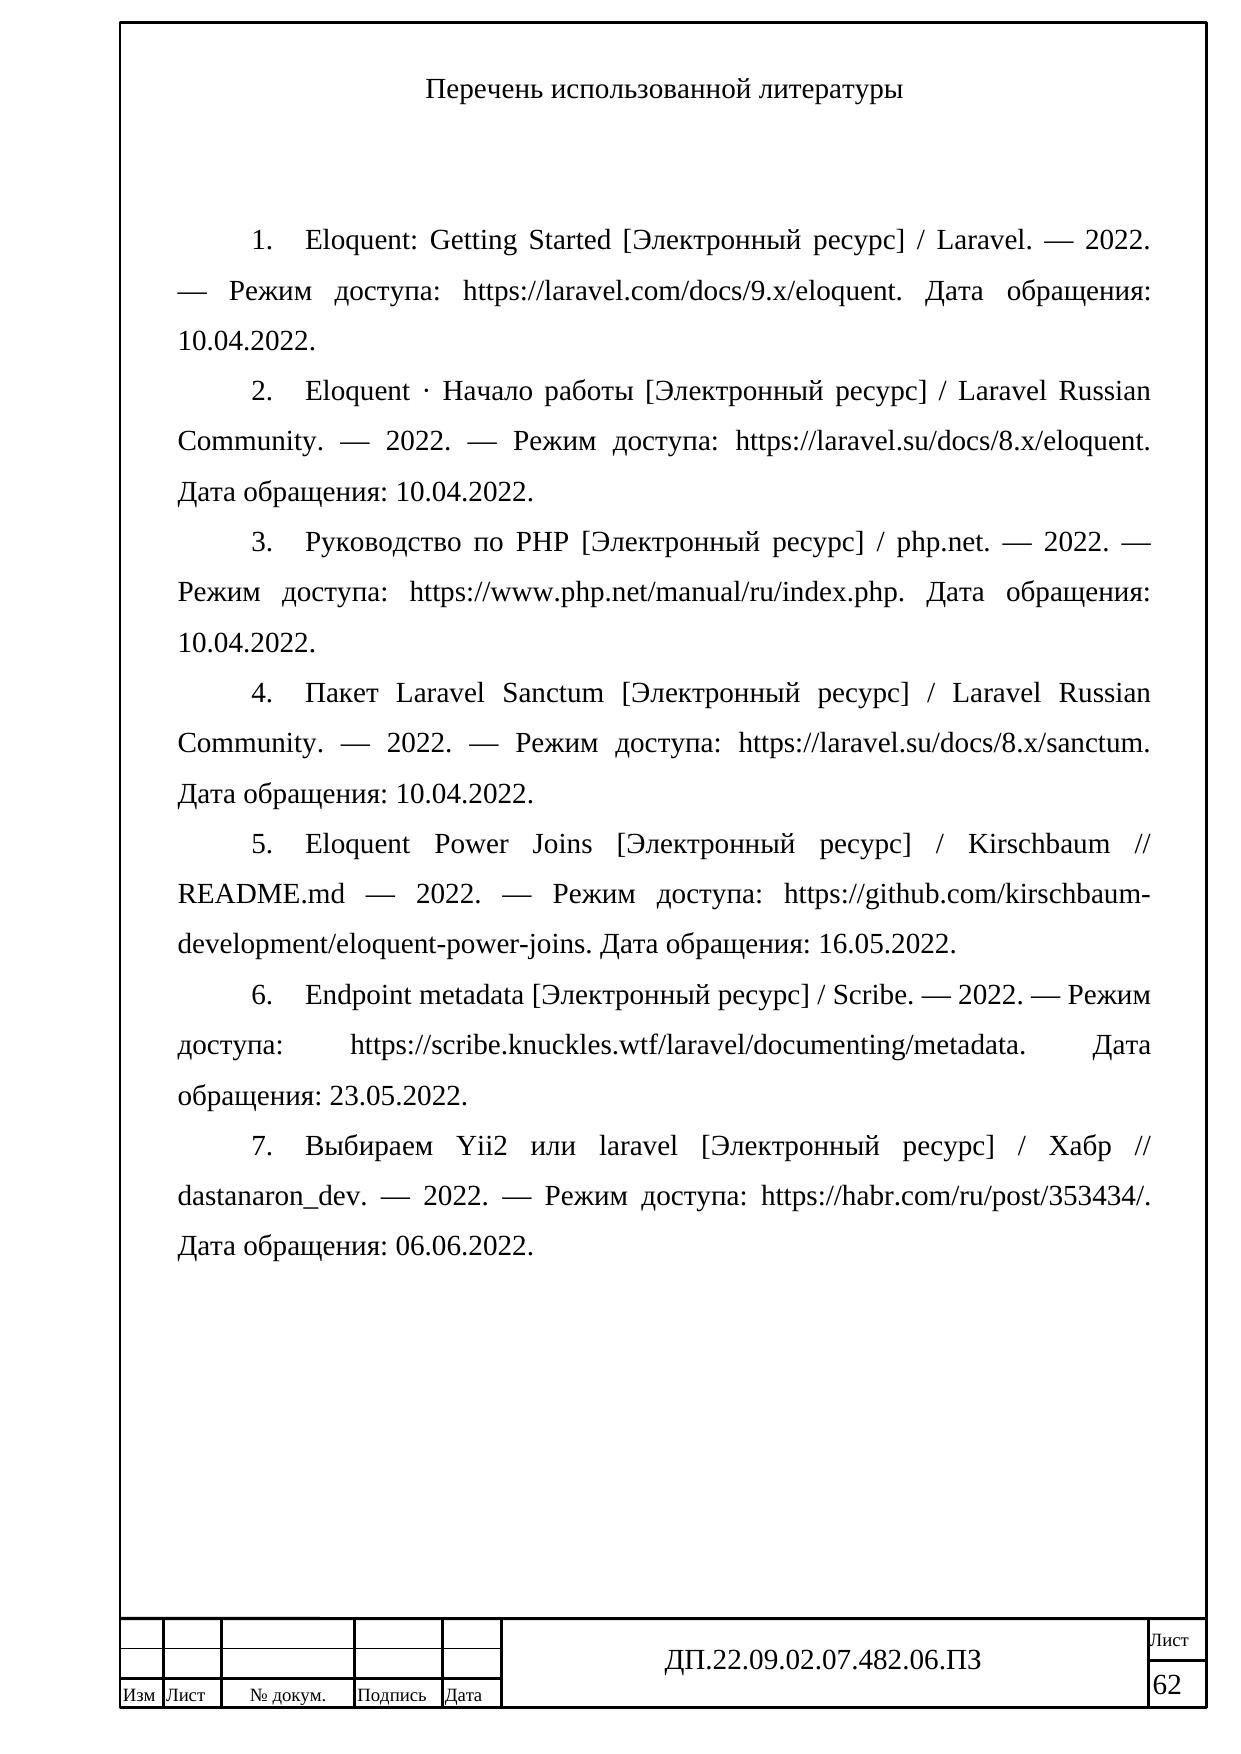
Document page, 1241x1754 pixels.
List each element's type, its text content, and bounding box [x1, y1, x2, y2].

list Eloquent · Начало работы [Электронный ресурс] / Laravel Russian Community. — 2022. — Режим доступа: https://laravel.su/docs/8.x/eloquent. Дата обращения: 10.04.2022. [177, 373, 1152, 507]
list Eloquent Power Joins [Электронный ресурс] / Kirschbaum // README.md — 2022. — Режим доступа: https://github.com/kirschbaum-development/eloquent-power-joins. Дата обращения: 16.05.2022. [177, 826, 1152, 960]
subtitle Перечень использованной литературы [177, 71, 1152, 105]
list Endpoint metadata [Электронный ресурс] / Scribe. — 2022. — Режим доступа: https://scribe.knuckles.wtf/laravel/documenting/metadata. Дата обращения: 23.05.2022. [177, 977, 1152, 1111]
list Eloquent: Getting Started [Электронный ресурс] / Laravel. — 2022. — Режим доступа: https://laravel.com/docs/9.x/eloquent. Дата обращения: 10.04.2022. [177, 222, 1152, 356]
list Руководство по PHP [Электронный ресурс] / php.net. — 2022. — Режим доступа: https://www.php.net/manual/ru/index.php. Дата обращения: 10.04.2022. [177, 524, 1152, 658]
list Выбираем Yii2 или laravel [Электронный ресурс] / Хабр // dastanaron_dev. — 2022. — Режим доступа: https://habr.com/ru/post/353434/. Дата обращения: 06.06.2022. [177, 1128, 1152, 1262]
list Пакет Laravel Sanctum [Электронный ресурс] / Laravel Russian Community. — 2022. — Режим доступа: https://laravel.su/docs/8.x/sanctum. Дата обращения: 10.04.2022. [177, 675, 1152, 809]
